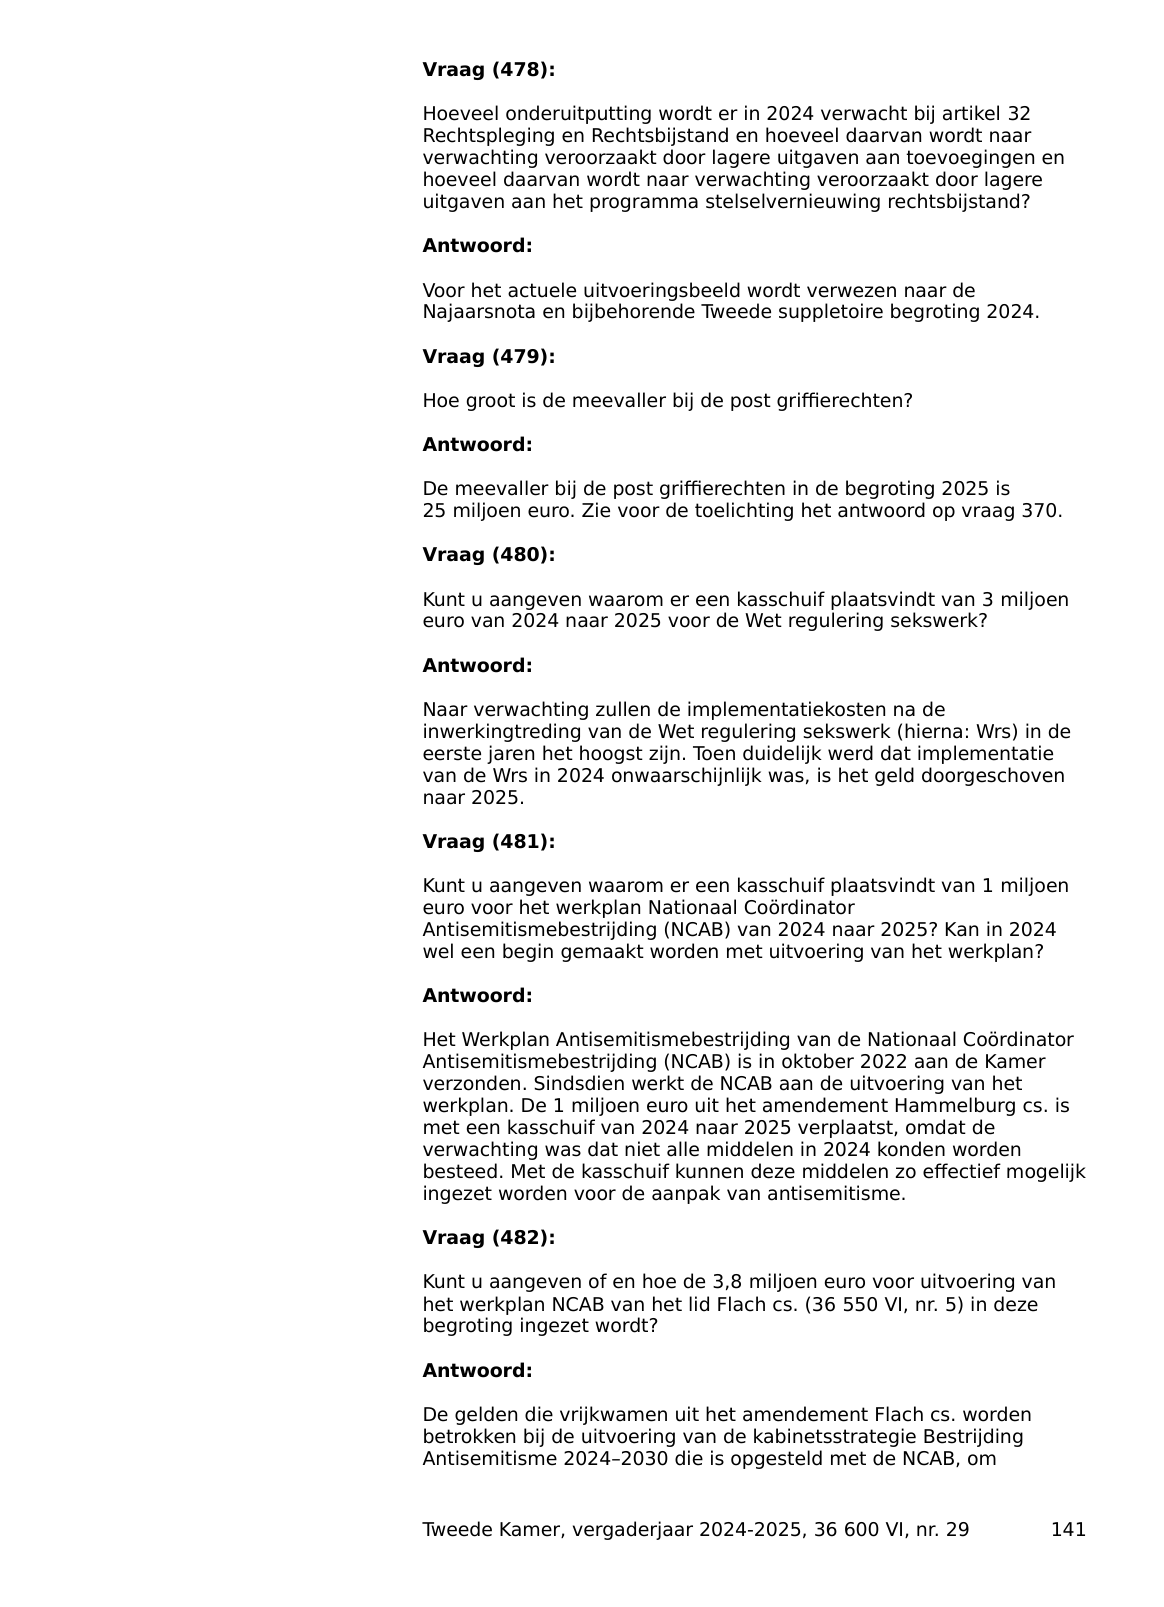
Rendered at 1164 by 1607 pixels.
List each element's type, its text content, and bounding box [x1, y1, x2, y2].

subtitle Vraag (480): [422, 544, 1087, 566]
subtitle Antwoord: [422, 434, 1087, 456]
text Hoeveel onderuitputting wordt er in 2024 verwacht bij artikel 32 Rechtspleging en Rechtsbijstand en hoeveel daarvan wordt naar verwachting veroorzaakt door lagere uitgaven aan toevoegingen en hoeveel daarvan wordt naar verwachting veroorzaakt door lagere uitgaven aan het programma stelselvernieuwing rechtsbijstand? [422, 103, 1087, 213]
subtitle Vraag (479): [422, 346, 1087, 368]
text De meevaller bij de post griffierechten in de begroting 2025 is 25 miljoen euro. Zie voor de toelichting het antwoord op vraag 370. [422, 478, 1087, 522]
text De gelden die vrijkwamen uit het amendement Flach cs. worden betrokken bij de uitvoering van de kabinetsstrategie Bestrijding Antisemitisme 2024–2030 die is opgesteld met de NCAB, om [422, 1404, 1087, 1470]
subtitle Vraag (478): [422, 59, 1087, 81]
subtitle Antwoord: [422, 1359, 1087, 1382]
text Hoe groot is de meevaller bij de post griffierechten? [422, 390, 1087, 412]
subtitle Antwoord: [422, 985, 1087, 1007]
subtitle Antwoord: [422, 654, 1087, 677]
subtitle Antwoord: [422, 235, 1087, 257]
text Het Werkplan Antisemitismebestrijding van de Nationaal Coördinator Antisemitismebestrijding (NCAB) is in oktober 2022 aan de Kamer verzonden. Sindsdien werkt de NCAB aan de uitvoering van het werkplan. De 1 miljoen euro uit het amendement Hammelburg cs. is met een kasschuif van 2024 naar 2025 verplaatst, omdat de verwachting was dat niet alle middelen in 2024 konden worden besteed. Met de kasschuif kunnen deze middelen zo effectief mogelijk ingezet worden voor de aanpak van antisemitisme. [422, 1029, 1087, 1205]
text Kunt u aangeven of en hoe de 3,8 miljoen euro voor uitvoering van het werkplan NCAB van het lid Flach cs. (36 550 VI, nr. 5) in deze begroting ingezet wordt? [422, 1271, 1087, 1337]
text Naar verwachting zullen de implementatiekosten na de inwerkingtreding van de Wet regulering sekswerk (hierna: Wrs) in de eerste jaren het hoogst zijn. Toen duidelijk werd dat implementatie van de Wrs in 2024 onwaarschijnlijk was, is het geld doorgeschoven naar 2025. [422, 699, 1087, 809]
text Kunt u aangeven waarom er een kasschuif plaatsvindt van 3 miljoen euro van 2024 naar 2025 voor de Wet regulering sekswerk? [422, 588, 1087, 632]
subtitle Vraag (482): [422, 1227, 1087, 1249]
text Kunt u aangeven waarom er een kasschuif plaatsvindt van 1 miljoen euro voor het werkplan Nationaal Coördinator Antisemitismebestrijding (NCAB) van 2024 naar 2025? Kan in 2024 wel een begin gemaakt worden met uitvoering van het werkplan? [422, 875, 1087, 963]
subtitle Vraag (481): [422, 831, 1087, 853]
text Voor het actuele uitvoeringsbeeld wordt verwezen naar de Najaarsnota en bijbehorende Tweede suppletoire begroting 2024. [422, 279, 1087, 323]
